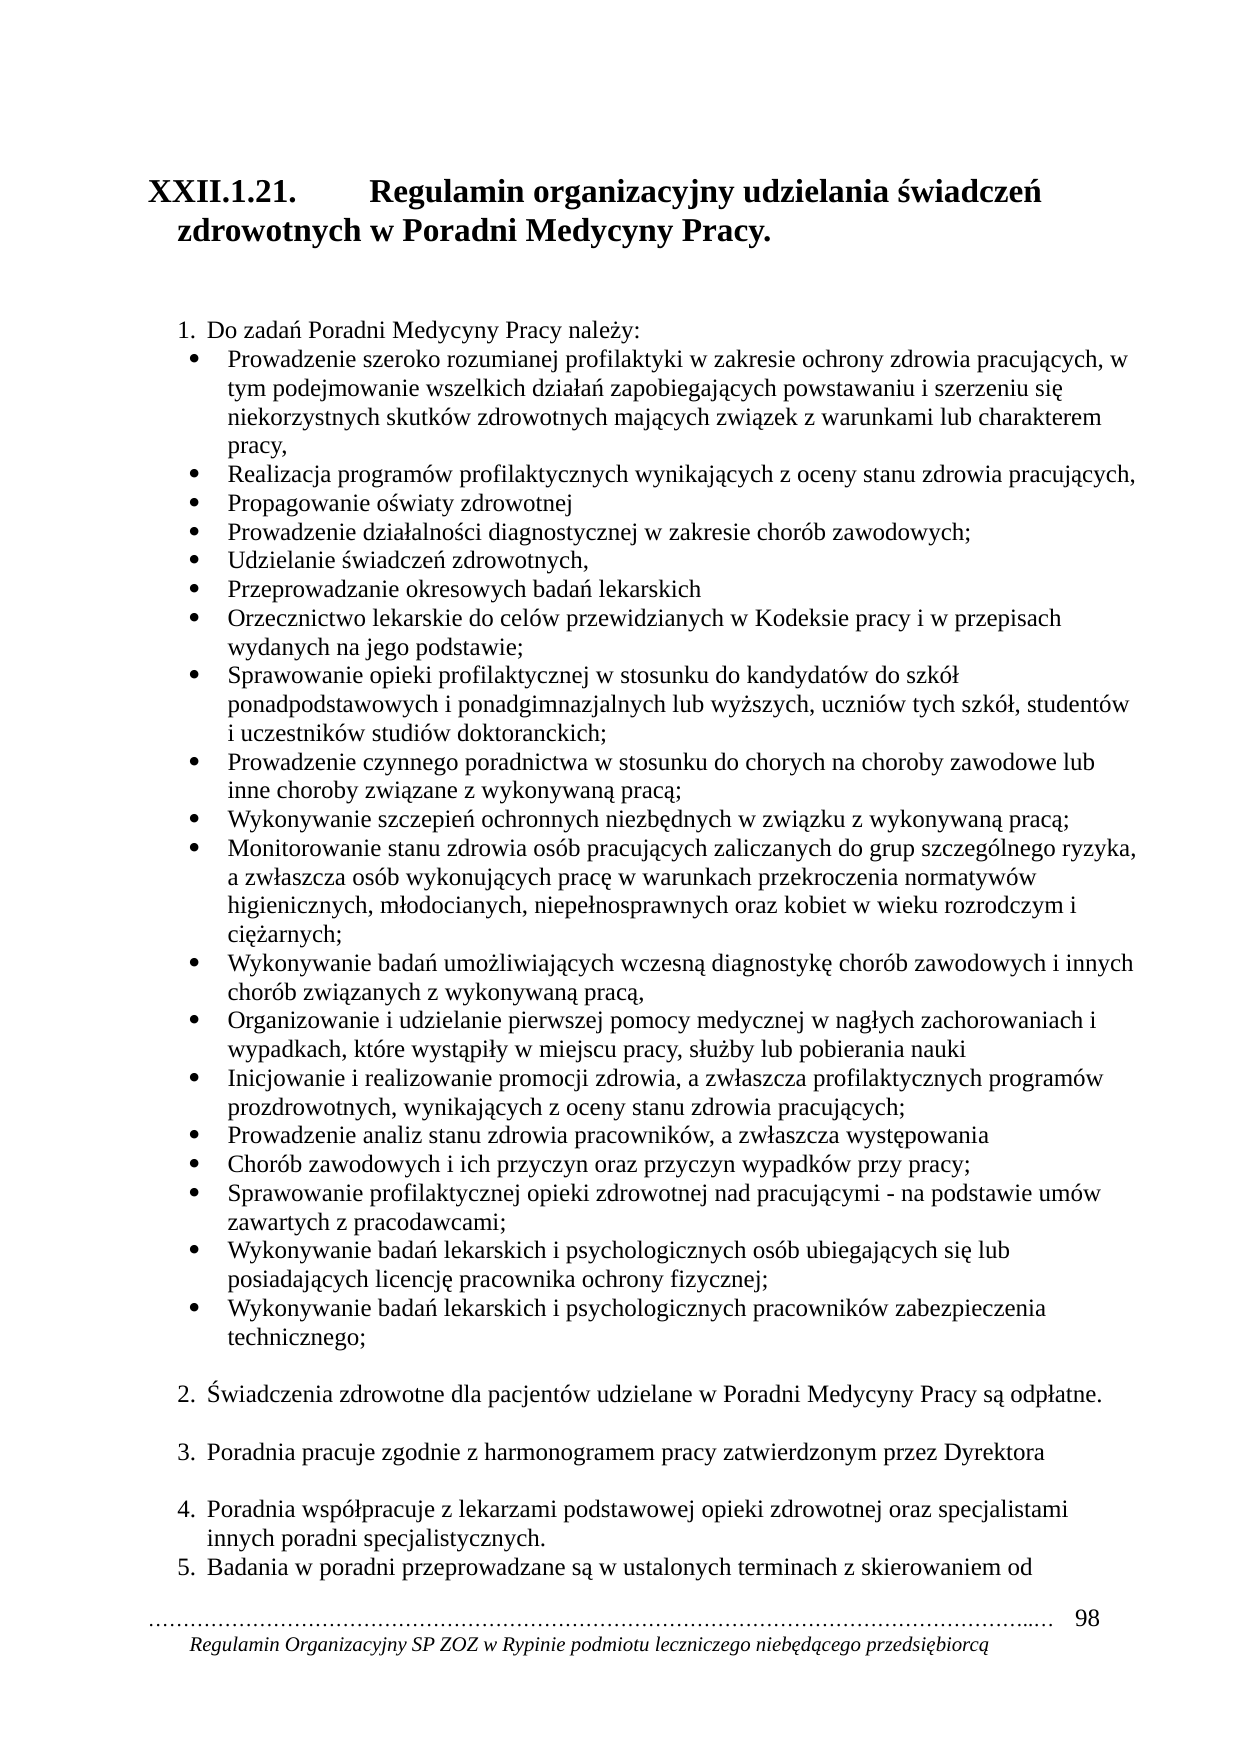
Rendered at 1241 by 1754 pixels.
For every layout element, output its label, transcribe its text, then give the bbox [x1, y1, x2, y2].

list Udzielanie świadczeń zdrowotnych, [190, 545, 1137, 574]
list Propagowanie oświaty zdrowotnej [190, 488, 1137, 517]
list Prowadzenie czynnego poradnictwa w stosunku do chorych na choroby zawodowe lub inne choroby związane z wykonywaną pracą; [190, 747, 1137, 804]
list Realizacja programów profilaktycznych wynikających z oceny stanu zdrowia pracujących, [190, 459, 1137, 488]
list Wykonywanie badań lekarskich i psychologicznych pracowników zabezpieczenia technicznego; [190, 1293, 1137, 1350]
list Orzecznictwo lekarskie do celów przewidzianych w Kodeksie pracy i w przepisach wydanych na jego podstawie; [190, 603, 1137, 660]
list Prowadzenie szeroko rozumianej profilaktyki w zakresie ochrony zdrowia pracujących, w tym podejmowanie wszelkich działań zapobiegających powstawaniu i szerzeniu się niekorzystnych skutków zdrowotnych mających związek z warunkami lub charakterem pracy, [190, 344, 1137, 459]
list Inicjowanie i realizowanie promocji zdrowia, a zwłaszcza profilaktycznych programów prozdrowotnych, wynikających z oceny stanu zdrowia pracujących; [190, 1063, 1137, 1120]
list 3. Poradnia pracuje zgodnie z harmonogramem pracy zatwierdzonym przez Dyrektora [177, 1437, 1137, 1465]
list Sprawowanie opieki profilaktycznej w stosunku do kandydatów do szkół ponadpodstawowych i ponadgimnazjalnych lub wyższych, uczniów tych szkół, studentów i uczestników studiów doktoranckich; [190, 660, 1137, 747]
list Chorób zawodowych i ich przyczyn oraz przyczyn wypadków przy pracy; [190, 1149, 1137, 1178]
list Sprawowanie profilaktycznej opieki zdrowotnej nad pracującymi - na podstawie umów zawartych z pracodawcami; [190, 1178, 1137, 1235]
list XXII.1.21. Regulamin organizacyjny udzielania świadczeń zdrowotnych w Poradni Medycyny Pracy. [148, 172, 1137, 248]
list Wykonywanie badań umożliwiających wczesną diagnostykę chorób zawodowych i innych chorób związanych z wykonywaną pracą, [190, 948, 1137, 1005]
list Wykonywanie badań lekarskich i psychologicznych osób ubiegających się lub posiadających licencję pracownika ochrony fizycznej; [190, 1235, 1137, 1293]
list 2. Świadczenia zdrowotne dla pacjentów udzielane w Poradni Medycyny Pracy są odpłatne. [177, 1379, 1137, 1408]
list 4. Poradnia współpracuje z lekarzami podstawowej opieki zdrowotnej oraz specjalistami innych poradni specjalistycznych. [177, 1494, 1137, 1552]
list 5. Badania w poradni przeprowadzane są w ustalonych terminach z skierowaniem od [177, 1552, 1137, 1580]
list Prowadzenie analiz stanu zdrowia pracowników, a zwłaszcza występowania [190, 1120, 1137, 1149]
list Monitorowanie stanu zdrowia osób pracujących zaliczanych do grup szczególnego ryzyka, a zwłaszcza osób wykonujących pracę w warunkach przekroczenia normatywów higienicznych, młodocianych, niepełnosprawnych oraz kobiet w wieku rozrodczym i ciężarnych; [190, 833, 1137, 948]
list Prowadzenie działalności diagnostycznej w zakresie chorób zawodowych; [190, 517, 1137, 545]
list 1. Do zadań Poradni Medycyny Pracy należy: [177, 315, 1137, 344]
list Przeprowadzanie okresowych badań lekarskich [190, 574, 1137, 603]
list Organizowanie i udzielanie pierwszej pomocy medycznej w nagłych zachorowaniach i wypadkach, które wystąpiły w miejscu pracy, służby lub pobierania nauki [190, 1005, 1137, 1063]
list Wykonywanie szczepień ochronnych niezbędnych w związku z wykonywaną pracą; [190, 804, 1137, 833]
